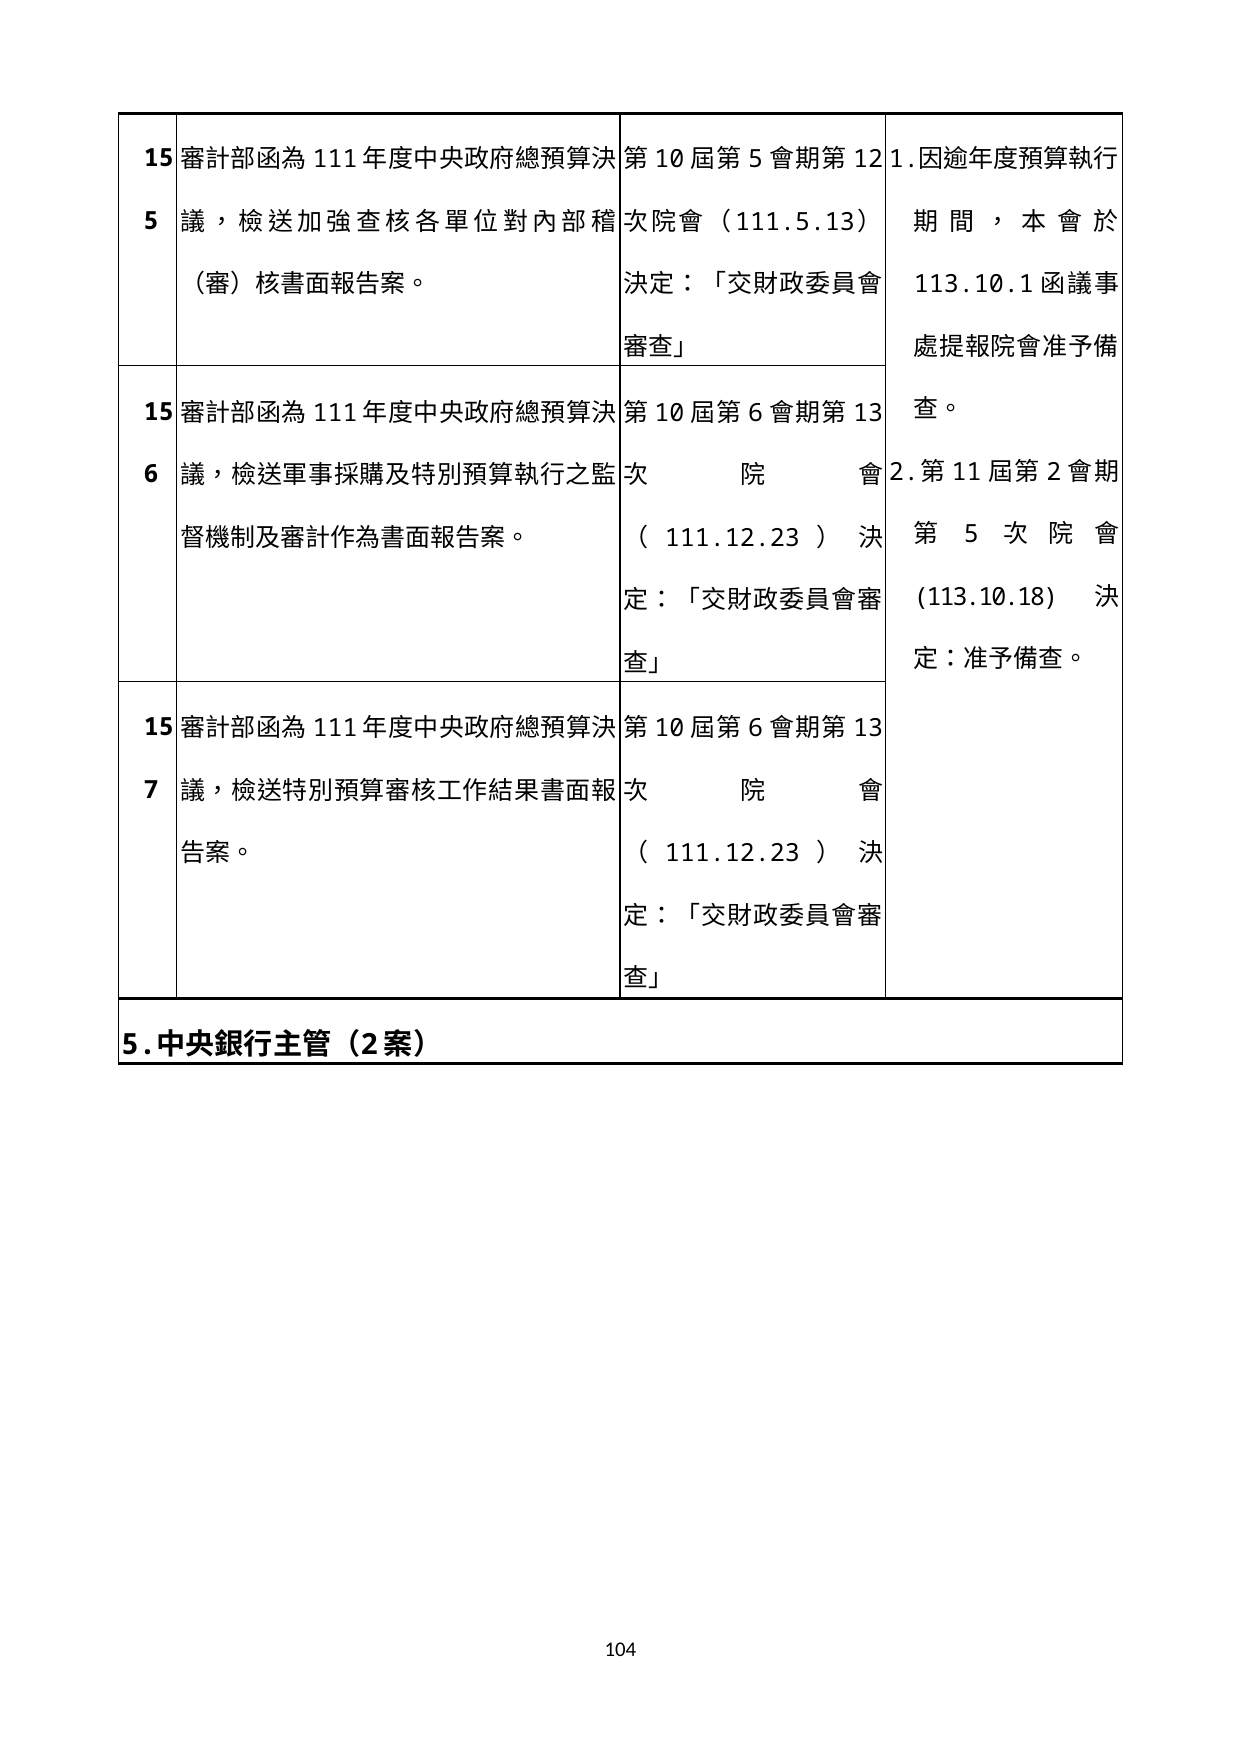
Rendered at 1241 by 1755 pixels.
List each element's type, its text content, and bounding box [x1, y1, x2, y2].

table_cell 第10屆第6會期第13次院會（111.12.23）決定：「交財政委員會審查」 [621, 366, 885, 681]
table_cell 審計部函為111年度中央政府總預算決議，檢送軍事採購及特別預算執行之監督機制及審計作為書面報告案。 [177, 366, 619, 681]
table_cell 1.因逾年度預算執行期間，本會於113.10.1函議事處提報院會准予備查。 2.第11屆第2會期第5次院會(113.10.18)決定：准予備查。 [886, 115, 1122, 997]
table_cell 5.中央銀行主管（2案） [119, 1000, 1122, 1062]
table_cell 審計部函為111年度中央政府總預算決議，檢送特別預算審核工作結果書面報告案。 [177, 682, 619, 997]
table_cell 第10屆第5會期第12次院會（111.5.13）決定：「交財政委員會審查」 [621, 115, 885, 365]
table_cell [119, 366, 176, 681]
table_cell 第10屆第6會期第13次院會（111.12.23）決定：「交財政委員會審查」 [621, 682, 885, 997]
table_cell [119, 682, 176, 997]
table_cell 審計部函為111年度中央政府總預算決議，檢送加強查核各單位對內部稽（審）核書面報告案。 [177, 115, 619, 365]
table_cell [119, 115, 176, 365]
